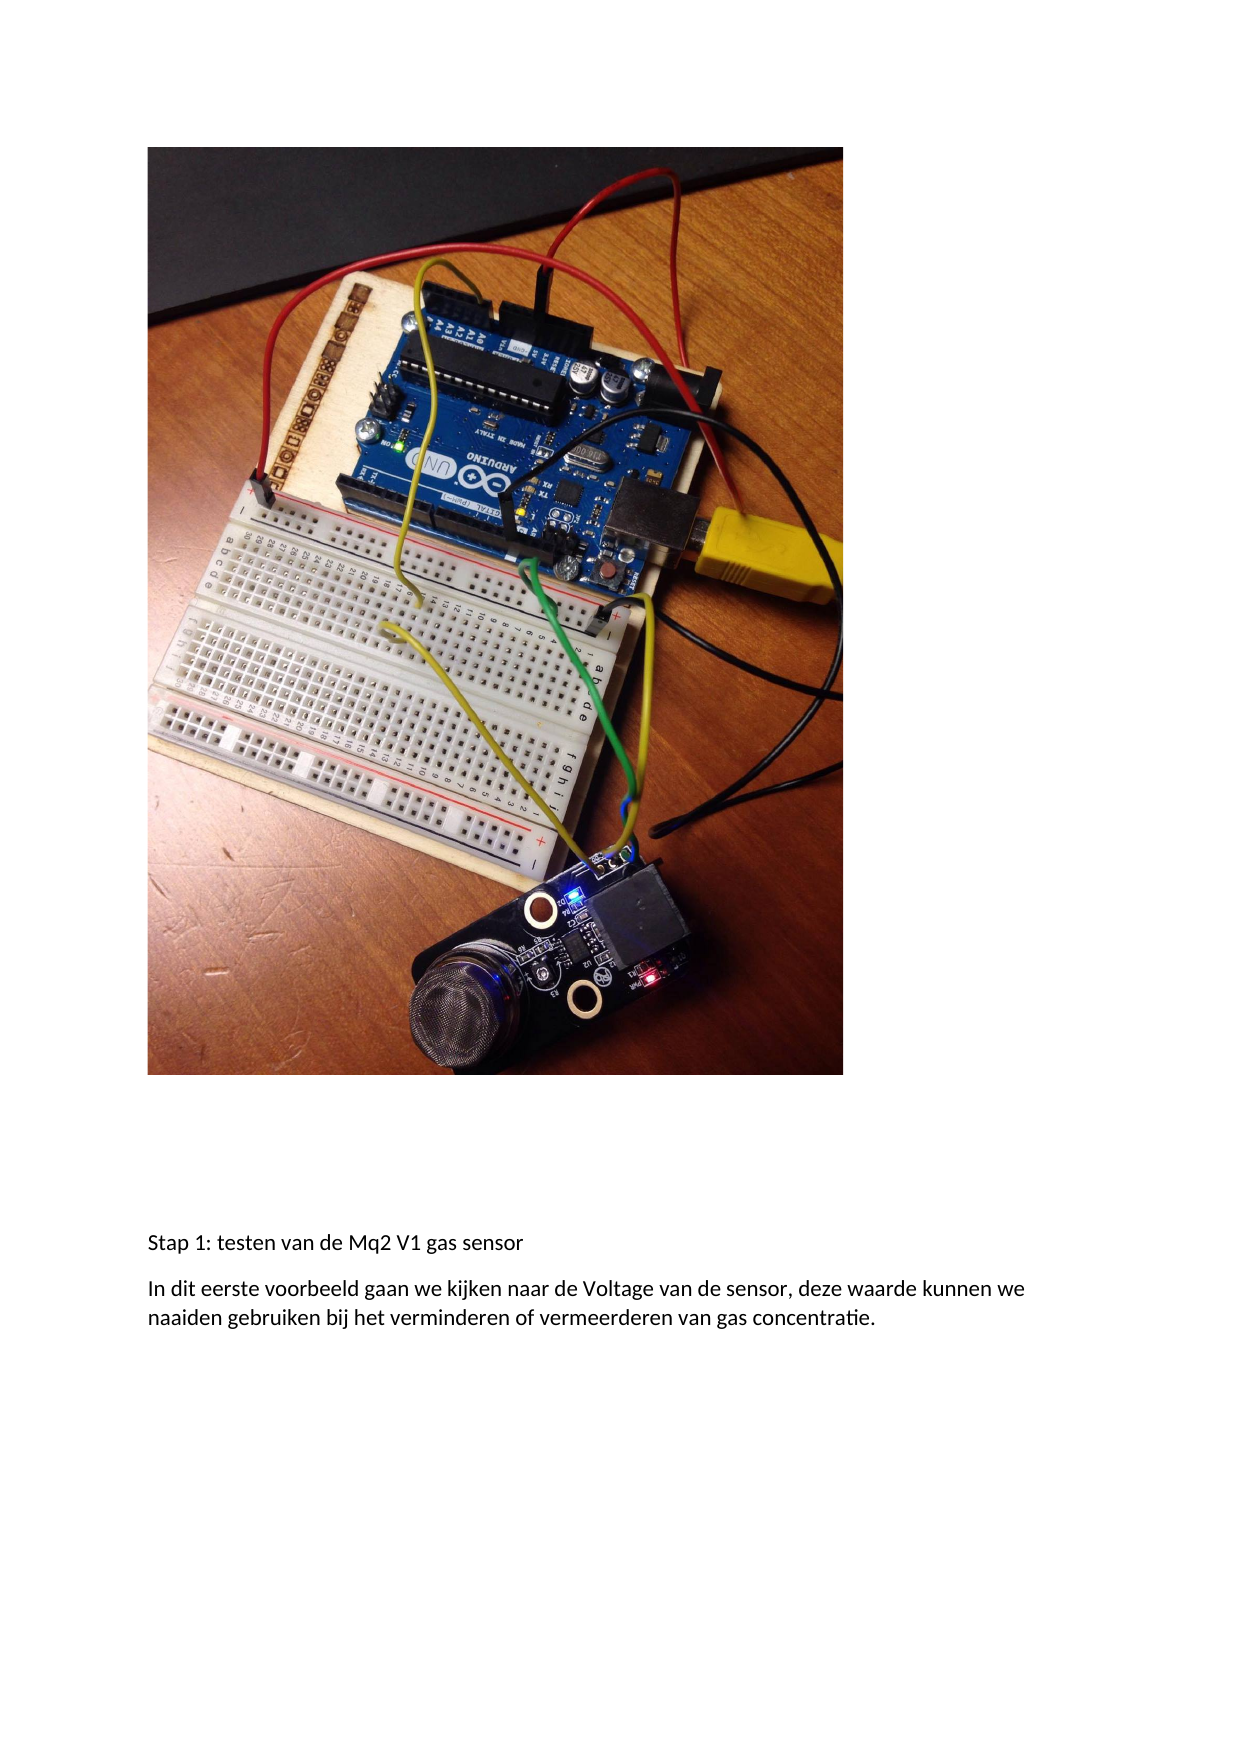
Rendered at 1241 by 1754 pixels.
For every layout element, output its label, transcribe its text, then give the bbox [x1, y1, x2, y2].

text Stap 1: testen van de Mq2 V1 gas sensor [148, 1228, 1093, 1256]
text In dit eerste voorbeeld gaan we kijken naar de Voltage van de sensor, deze waarde kunnen we naaiden gebruiken bij het verminderen of vermeerderen van gas concentratie. [148, 1274, 1093, 1331]
